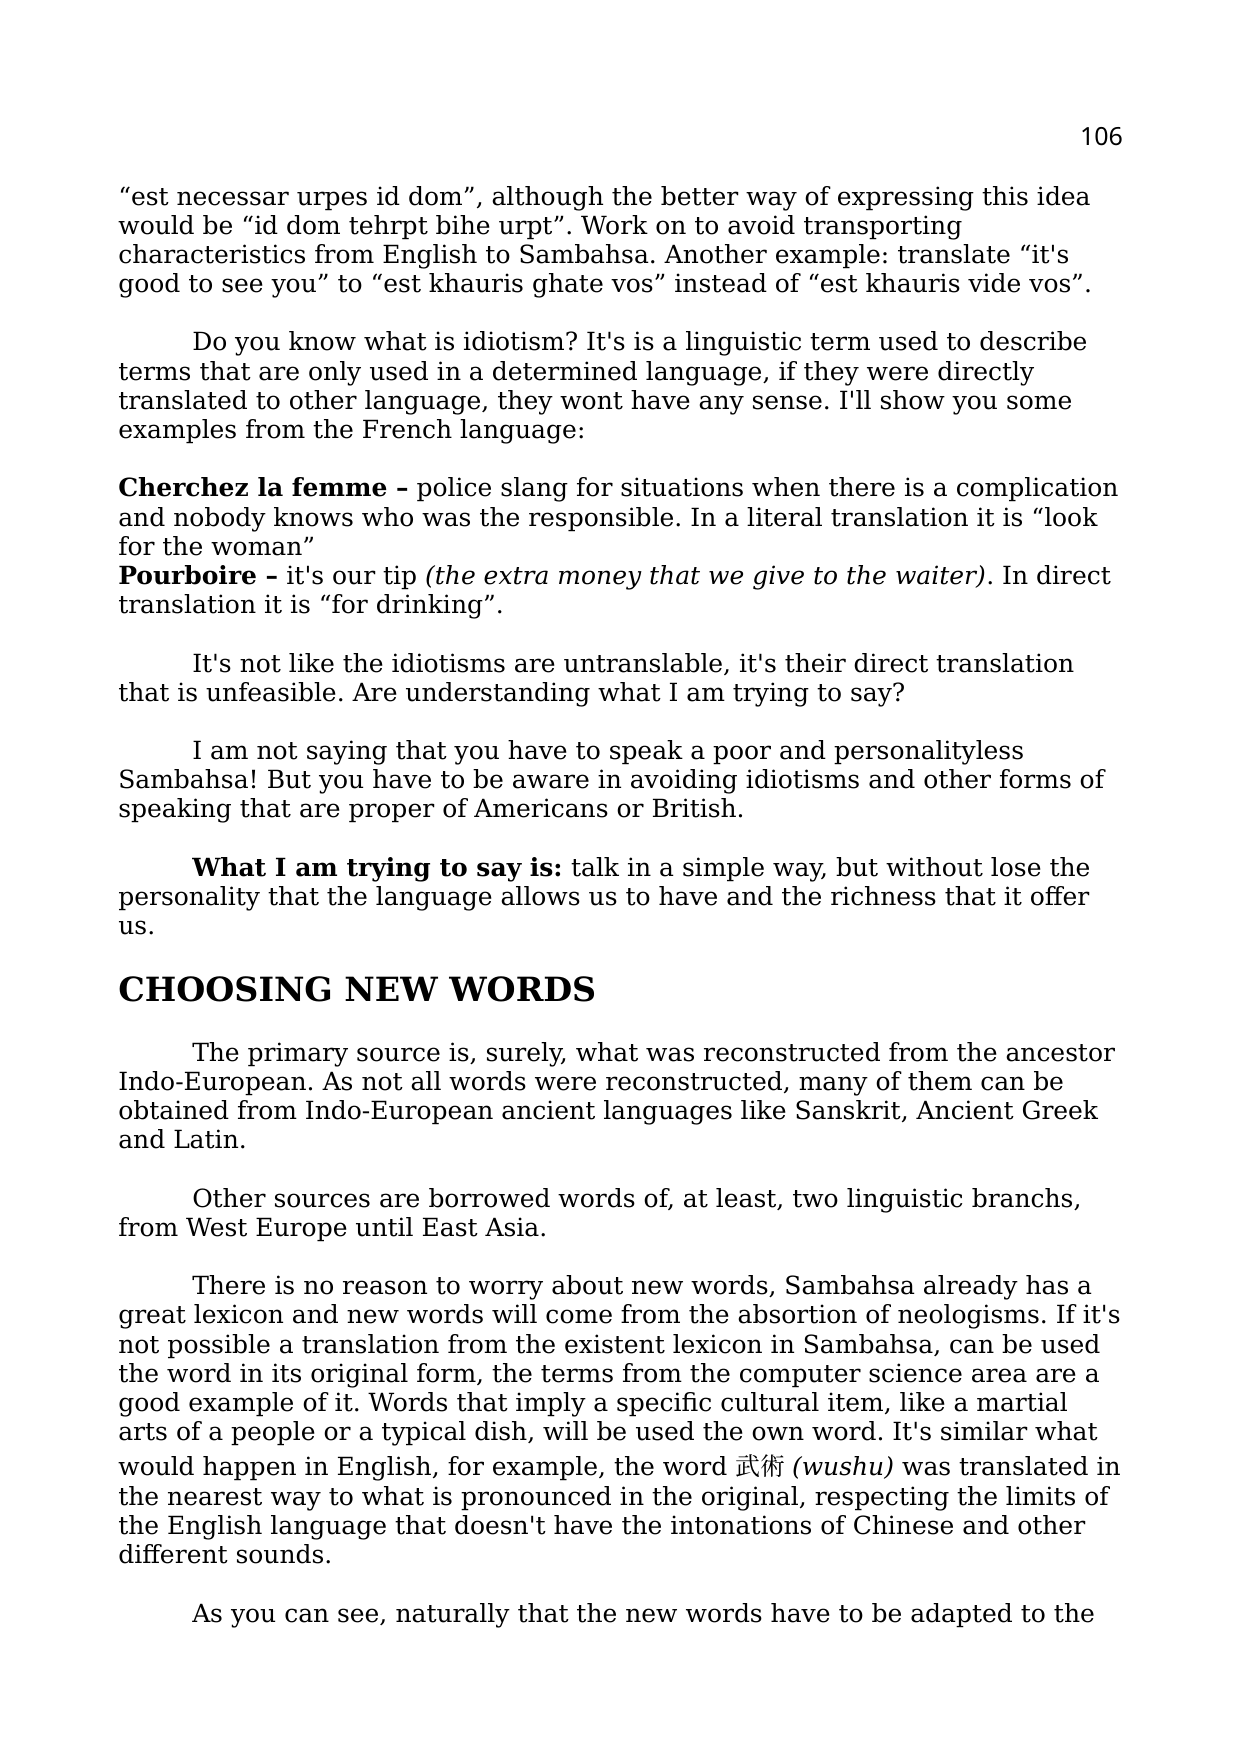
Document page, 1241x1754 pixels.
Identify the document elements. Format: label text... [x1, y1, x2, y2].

text There is no reason to worry about new words, Sambahsa already has a great lexicon and new words will come from the absortion of neologisms. If it's not possible a translation from the existent lexicon in Sambahsa, can be used the word in its original form, the terms from the computer science area are a good example of it. Words that imply a specific cultural item, like a martial arts of a people or a typical dish, will be used the own word. It's similar what would happen in English, for example, the word 武術 (wushu) was translated in the nearest way to what is pronounced in the original, respecting the limits of the English language that doesn't have the intonations of Chinese and other different sounds. [118, 1271, 1123, 1570]
text “est necessar urpes id dom”, although the better way of expressing this idea would be “id dom tehrpt bihe urpt”. Work on to avoid transporting characteristics from English to Sambahsa. Another example: translate “it's good to see you” to “est khauris ghate vos” instead of “est khauris vide vos”. [118, 182, 1123, 298]
text Do you know what is idiotism? It's is a linguistic term used to describe terms that are only used in a determined language, if they were directly translated to other language, they wont have any sense. I'll show you some examples from the French language: [118, 327, 1123, 444]
text Pourboire – it's our tip (the extra money that we give to the waiter). In direct translation it is “for drinking”. [118, 561, 1123, 619]
text Other sources are borrowed words of, at least, two linguistic branchs, from West Europe until East Asia. [118, 1184, 1123, 1242]
text As you can see, naturally that the new words have to be adapted to the [118, 1599, 1123, 1628]
text What I am trying to say is: talk in a simple way, but without lose the personality that the language allows us to have and the richness that it offer us. [118, 853, 1123, 941]
subtitle CHOOSING NEW WORDS [118, 970, 1123, 1009]
text It's not like the idiotisms are untranslable, it's their direct translation that is unfeasible. Are understanding what I am trying to say? [118, 649, 1123, 707]
text I am not saying that you have to speak a poor and personalityless Sambahsa! But you have to be aware in avoiding idiotisms and other forms of speaking that are proper of Americans or British. [118, 736, 1123, 824]
text The primary source is, surely, what was reconstructed from the ancestor Indo-European. As not all words were reconstructed, many of them can be obtained from Indo-European ancient languages like Sanskrit, Ancient Greek and Latin. [118, 1038, 1123, 1155]
text Cherchez la femme – police slang for situations when there is a complication and nobody knows who was the responsible. In a literal translation it is “look for the woman” [118, 473, 1123, 561]
